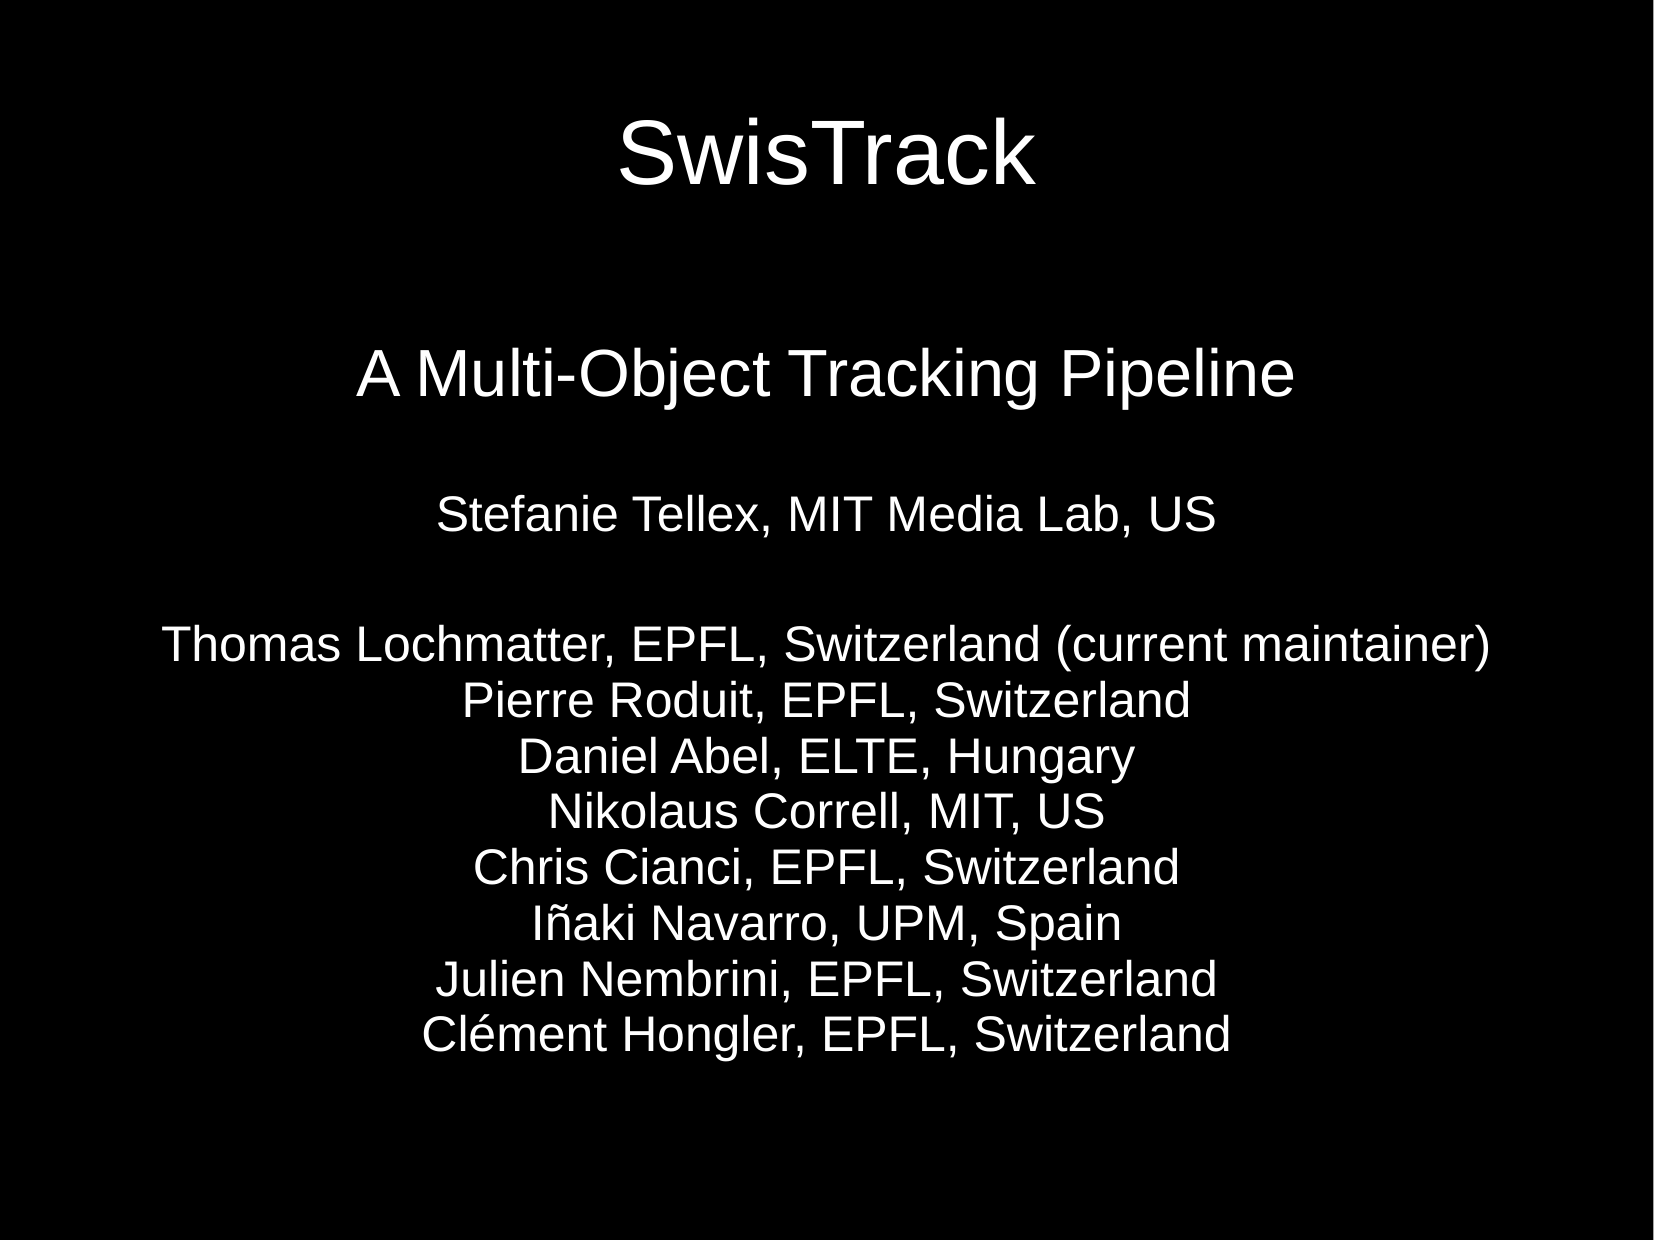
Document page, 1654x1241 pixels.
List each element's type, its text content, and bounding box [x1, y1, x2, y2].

subtitle A Multi-Object Tracking Pipeline Stefanie Tellex, MIT Media Lab, US Thomas Lochmatter, EPFL, Switzerland (current maintainer) Pierre Roduit, EPFL, Switzerland Daniel Abel, ELTE, Hungary Nikolaus Correll, MIT, US Chris Cianci, EPFL, Switzerland Iñaki Navarro, UPM, Spain Julien Nembrini, EPFL, Switzerland Clément Hongler, EPFL, Switzerland [82, 297, 1571, 1102]
title SwisTrack [82, 56, 1571, 250]
